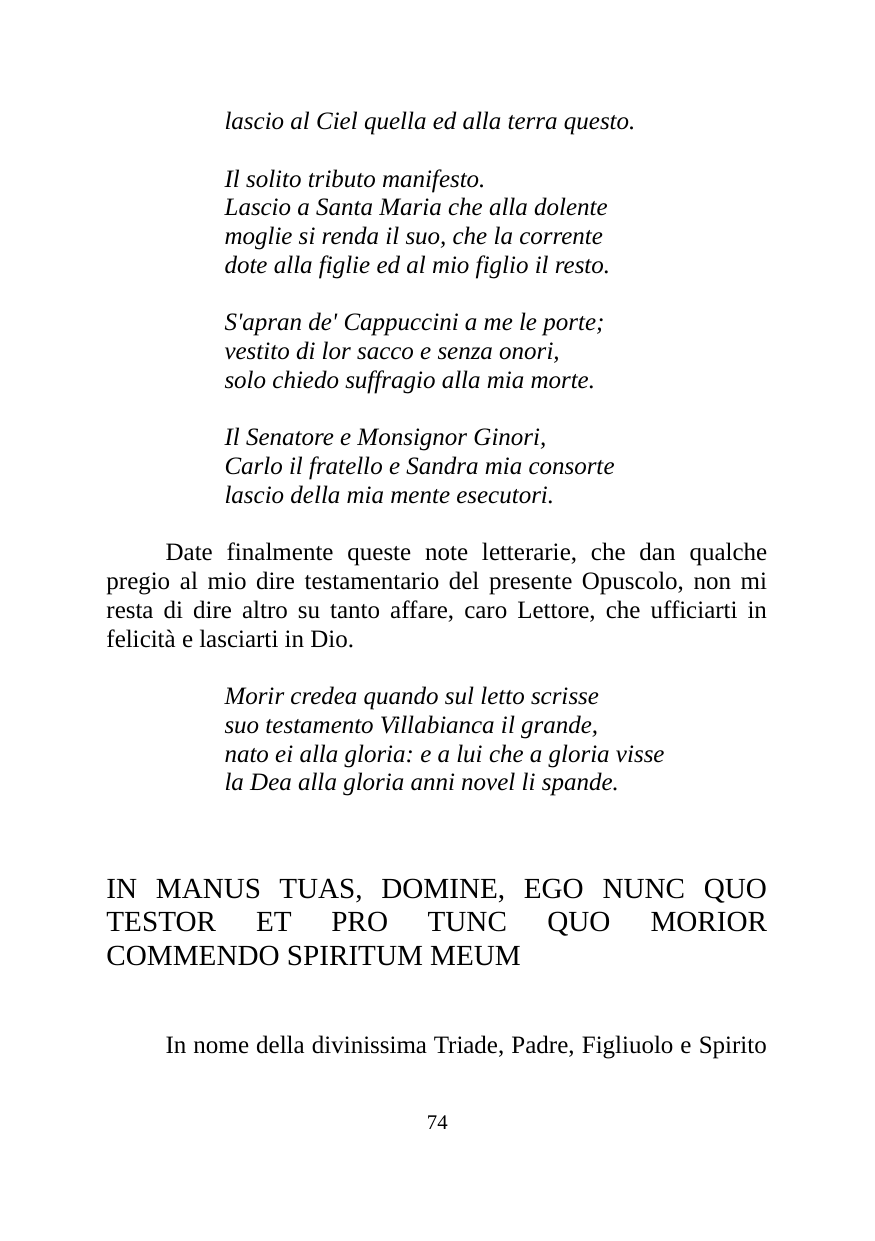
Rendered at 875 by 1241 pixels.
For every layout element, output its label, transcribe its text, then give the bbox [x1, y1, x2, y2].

text lascio della mia mente esecutori. [165, 480, 768, 509]
text la Dea alla gloria anni novel li spande. [165, 767, 768, 796]
text Morir credea quando sul letto scrisse [165, 681, 768, 710]
text solo chiedo suffragio alla mia morte. [165, 365, 768, 394]
text suo testamento Villabianca il grande, [165, 710, 768, 739]
text nato ei alla gloria: e a lui che a gloria visse [165, 739, 768, 767]
text vestito di lor sacco e senza onori, [165, 336, 768, 365]
text lascio al Ciel quella ed alla terra questo. [165, 106, 768, 135]
text dote alla figlie ed al mio figlio il resto. [165, 250, 768, 279]
text Date finalmente queste note letterarie, che dan qualche pregio al mio dire testamentario del presente Opuscolo, non mi resta di dire altro su tanto affare, caro Lettore, che ufficiarti in felicità e lasciarti in Dio. [106, 537, 768, 652]
text IN MANUS TUAS, DOMINE, EGO NUNC QUO TESTOR ET PRO TUNC QUO MORIOR COMMENDO SPIRITUM MEUM [106, 871, 768, 972]
text moglie si renda il suo, che la corrente [165, 221, 768, 250]
text In nome della divinissima Triade, Padre, Figliuolo e Spirito [106, 1030, 768, 1059]
text S'apran de' Cappuccini a me le porte; [165, 307, 768, 336]
text Carlo il fratello e Sandra mia consorte [165, 451, 768, 480]
text Il Senatore e Monsignor Ginori, [165, 422, 768, 451]
text Il solito tributo manifesto. [165, 164, 768, 192]
text Lascio a Santa Maria che alla dolente [165, 192, 768, 221]
